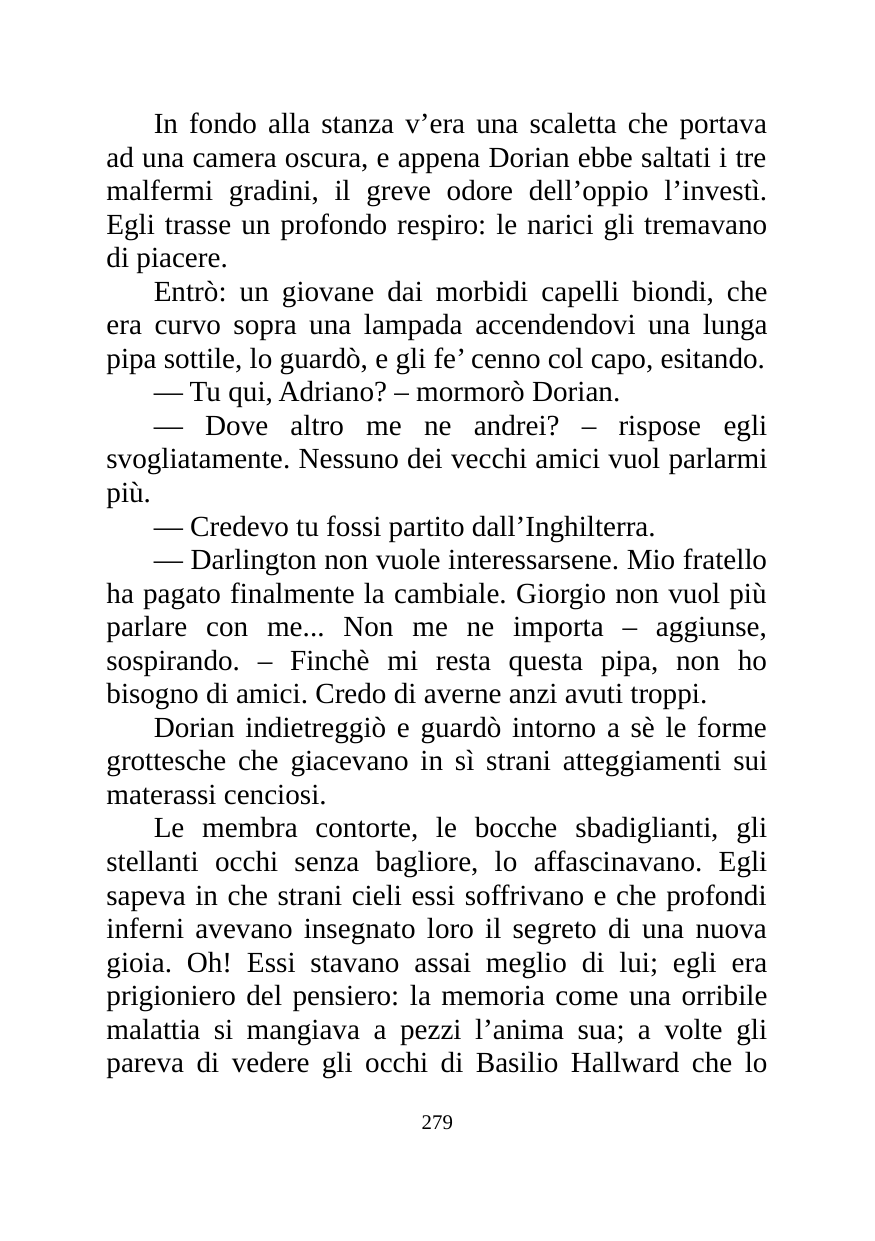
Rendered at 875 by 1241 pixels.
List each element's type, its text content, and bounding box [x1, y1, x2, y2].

text — Dove altro me ne andrei? – rispose egli svogliatamente. Nessuno dei vecchi amici vuol parlarmi più. [106, 408, 768, 509]
text — Credevo tu fossi partito dall’Inghilterra. [106, 509, 768, 542]
text In fondo alla stanza v’era una scaletta che portava ad una camera oscura, e appena Dorian ebbe saltati i tre malfermi gradini, il greve odore dell’oppio l’investì. Egli trasse un profondo respiro: le narici gli tremavano di piacere. [106, 106, 768, 274]
text — Darlington non vuole interessarsene. Mio fratello ha pagato finalmente la cambiale. Giorgio non vuol più parlare con me... Non me ne importa – aggiunse, sospirando. – Finchè mi resta questa pipa, non ho bisogno di amici. Credo di averne anzi avuti troppi. [106, 542, 768, 710]
text Entrò: un giovane dai morbidi capelli biondi, che era curvo sopra una lampada accendendovi una lunga pipa sottile, lo guardò, e gli fe’ cenno col capo, esitando. [106, 274, 768, 374]
text Le membra contorte, le bocche sbadiglianti, gli stellanti occhi senza bagliore, lo affascinavano. Egli sapeva in che strani cieli essi soffrivano e che profondi inferni avevano insegnato loro il segreto di una nuova gioia. Oh! Essi stavano assai meglio di lui; egli era prigioniero del pensiero: la memoria come una orribile malattia si mangiava a pezzi l’anima sua; a volte gli pareva di vedere gli occhi di Basilio Hallward che lo [106, 811, 768, 1079]
text — Tu qui, Adriano? – mormorò Dorian. [106, 374, 768, 408]
text Dorian indietreggiò e guardò intorno a sè le forme grottesche che giacevano in sì strani atteggiamenti sui materassi cenciosi. [106, 710, 768, 811]
